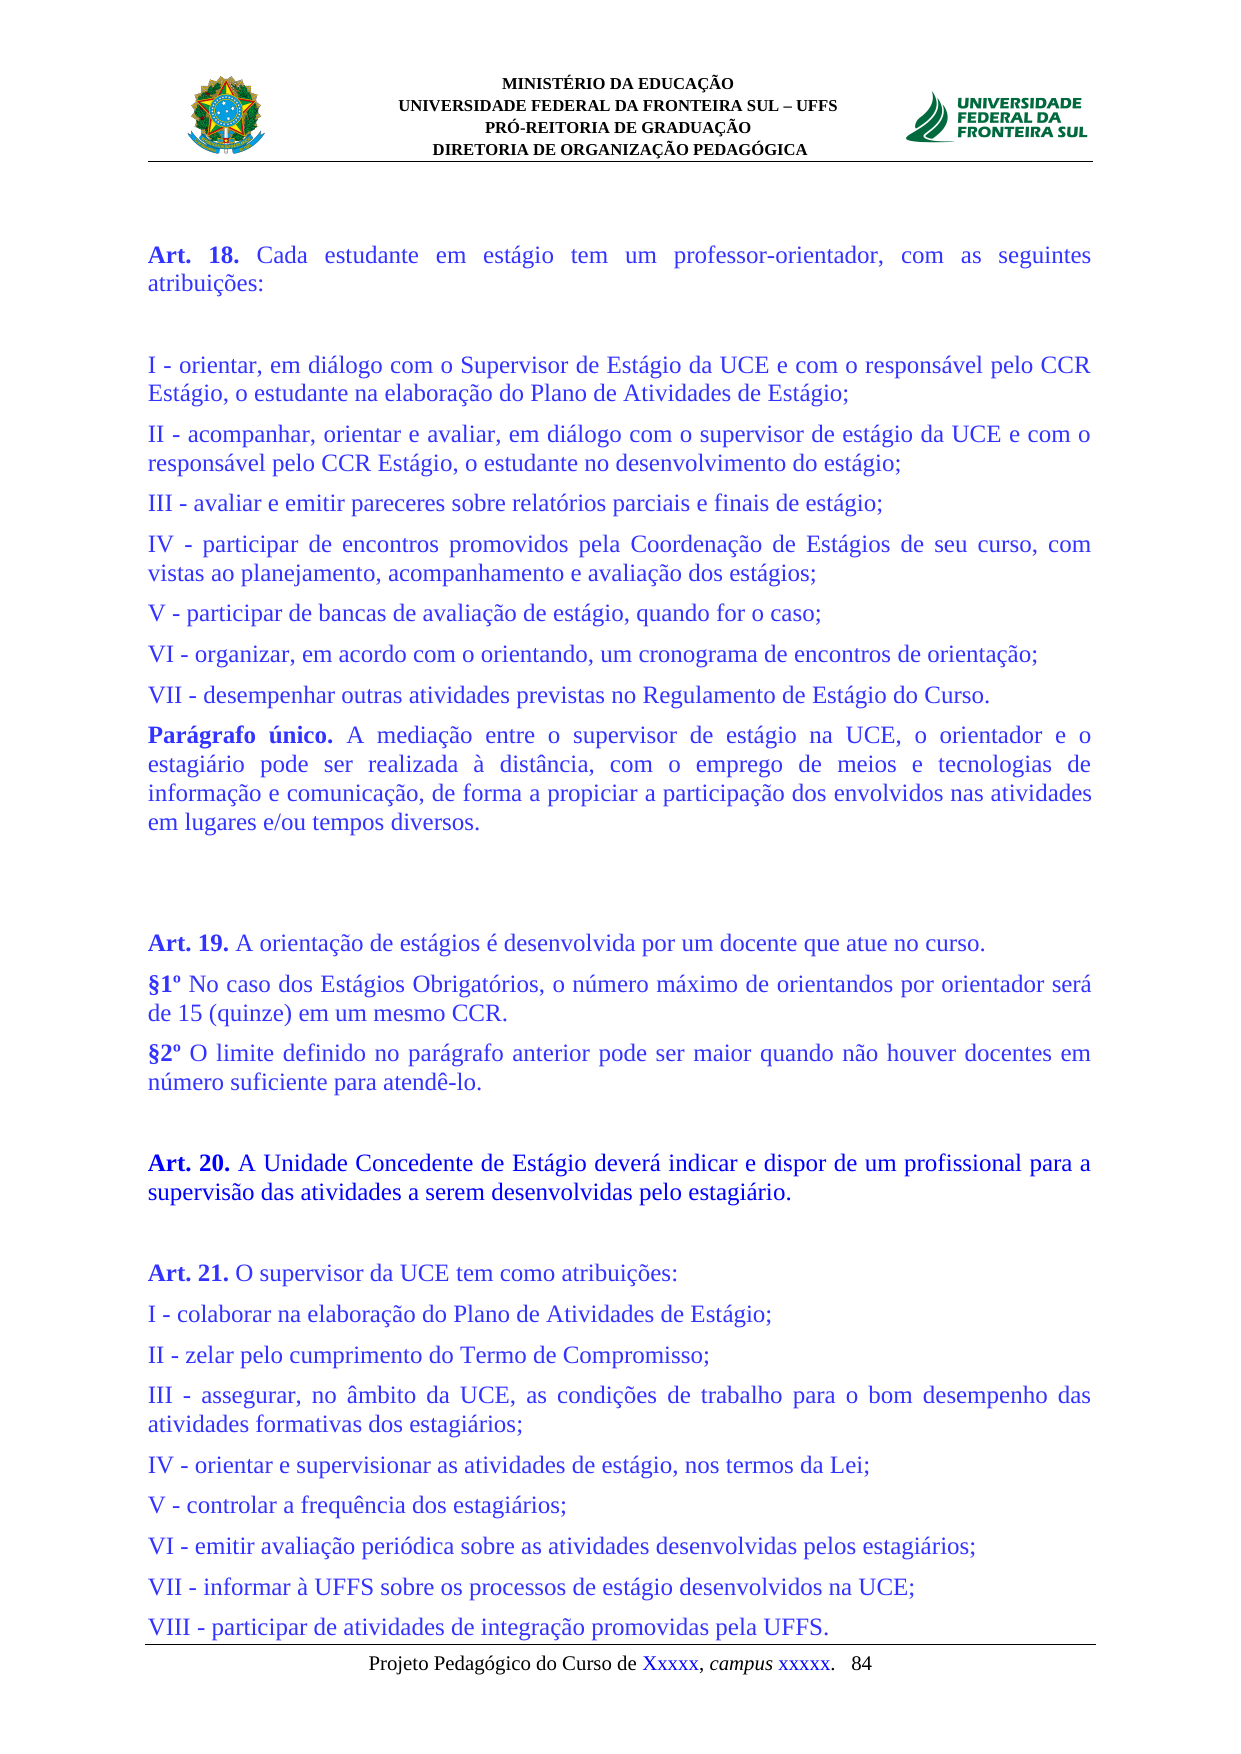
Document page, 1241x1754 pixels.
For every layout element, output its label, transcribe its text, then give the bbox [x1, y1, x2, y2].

text VII - informar à UFFS sobre os processos de estágio desenvolvidos na UCE; [148, 1572, 1093, 1600]
text II - zelar pelo cumprimento do Termo de Compromisso; [148, 1340, 1093, 1368]
text I - colaborar na elaboração do Plano de Atividades de Estágio; [148, 1299, 1093, 1328]
text IV - orientar e supervisionar as atividades de estágio, nos termos da Lei; [148, 1450, 1093, 1478]
text Art. 19. A orientação de estágios é desenvolvida por um docente que atue no curso. [148, 928, 1093, 957]
text Parágrafo único. A mediação entre o supervisor de estágio na UCE, o orientador e o estagiário pode ser realizada à distância, com o emprego de meios e tecnologias de informação e comunicação, de forma a propiciar a participação dos envolvidos nas atividades em lugares e/ou tempos diversos. [148, 720, 1093, 835]
text I - orientar, em diálogo com o Supervisor de Estágio da UCE e com o responsável pelo CCR Estágio, o estudante na elaboração do Plano de Atividades de Estágio; [148, 350, 1093, 407]
text VI - emitir avaliação periódica sobre as atividades desenvolvidas pelos estagiários; [148, 1531, 1093, 1560]
text V - controlar a frequência dos estagiários; [148, 1490, 1093, 1519]
text II - acompanhar, orientar e avaliar, em diálogo com o supervisor de estágio da UCE e com o responsável pelo CCR Estágio, o estudante no desenvolvimento do estágio; [148, 419, 1093, 477]
picture [187, 76, 265, 154]
text III - avaliar e emitir pareceres sobre relatórios parciais e finais de estágio; [148, 488, 1093, 517]
picture [903, 90, 1090, 146]
text §1º No caso dos Estágios Obrigatórios, o número máximo de orientandos por orientador será de 15 (quinze) em um mesmo CCR. [148, 969, 1093, 1027]
text VI - organizar, em acordo com o orientando, um cronograma de encontros de orientação; [148, 639, 1093, 668]
text III - assegurar, no âmbito da UCE, as condições de trabalho para o bom desempenho das atividades formativas dos estagiários; [148, 1380, 1093, 1438]
text IV - participar de encontros promovidos pela Coordenação de Estágios de seu curso, com vistas ao planejamento, acompanhamento e avaliação dos estágios; [148, 529, 1093, 587]
text Art. 18. Cada estudante em estágio tem um professor-orientador, com as seguintes atribuições: [148, 240, 1093, 297]
text Art. 21. O supervisor da UCE tem como atribuições: [148, 1258, 1093, 1287]
text V - participar de bancas de avaliação de estágio, quando for o caso; [148, 598, 1093, 627]
text VII - desempenhar outras atividades previstas no Regulamento de Estágio do Curso. [148, 680, 1093, 708]
text Art. 20. A Unidade Concedente de Estágio deverá indicar e dispor de um profissional para a supervisão das atividades a serem desenvolvidas pelo estagiário. [148, 1148, 1093, 1206]
text §2º O limite definido no parágrafo anterior pode ser maior quando não houver docentes em número suficiente para atendê-lo. [148, 1038, 1093, 1096]
text VIII - participar de atividades de integração promovidas pela UFFS. [148, 1612, 1093, 1641]
